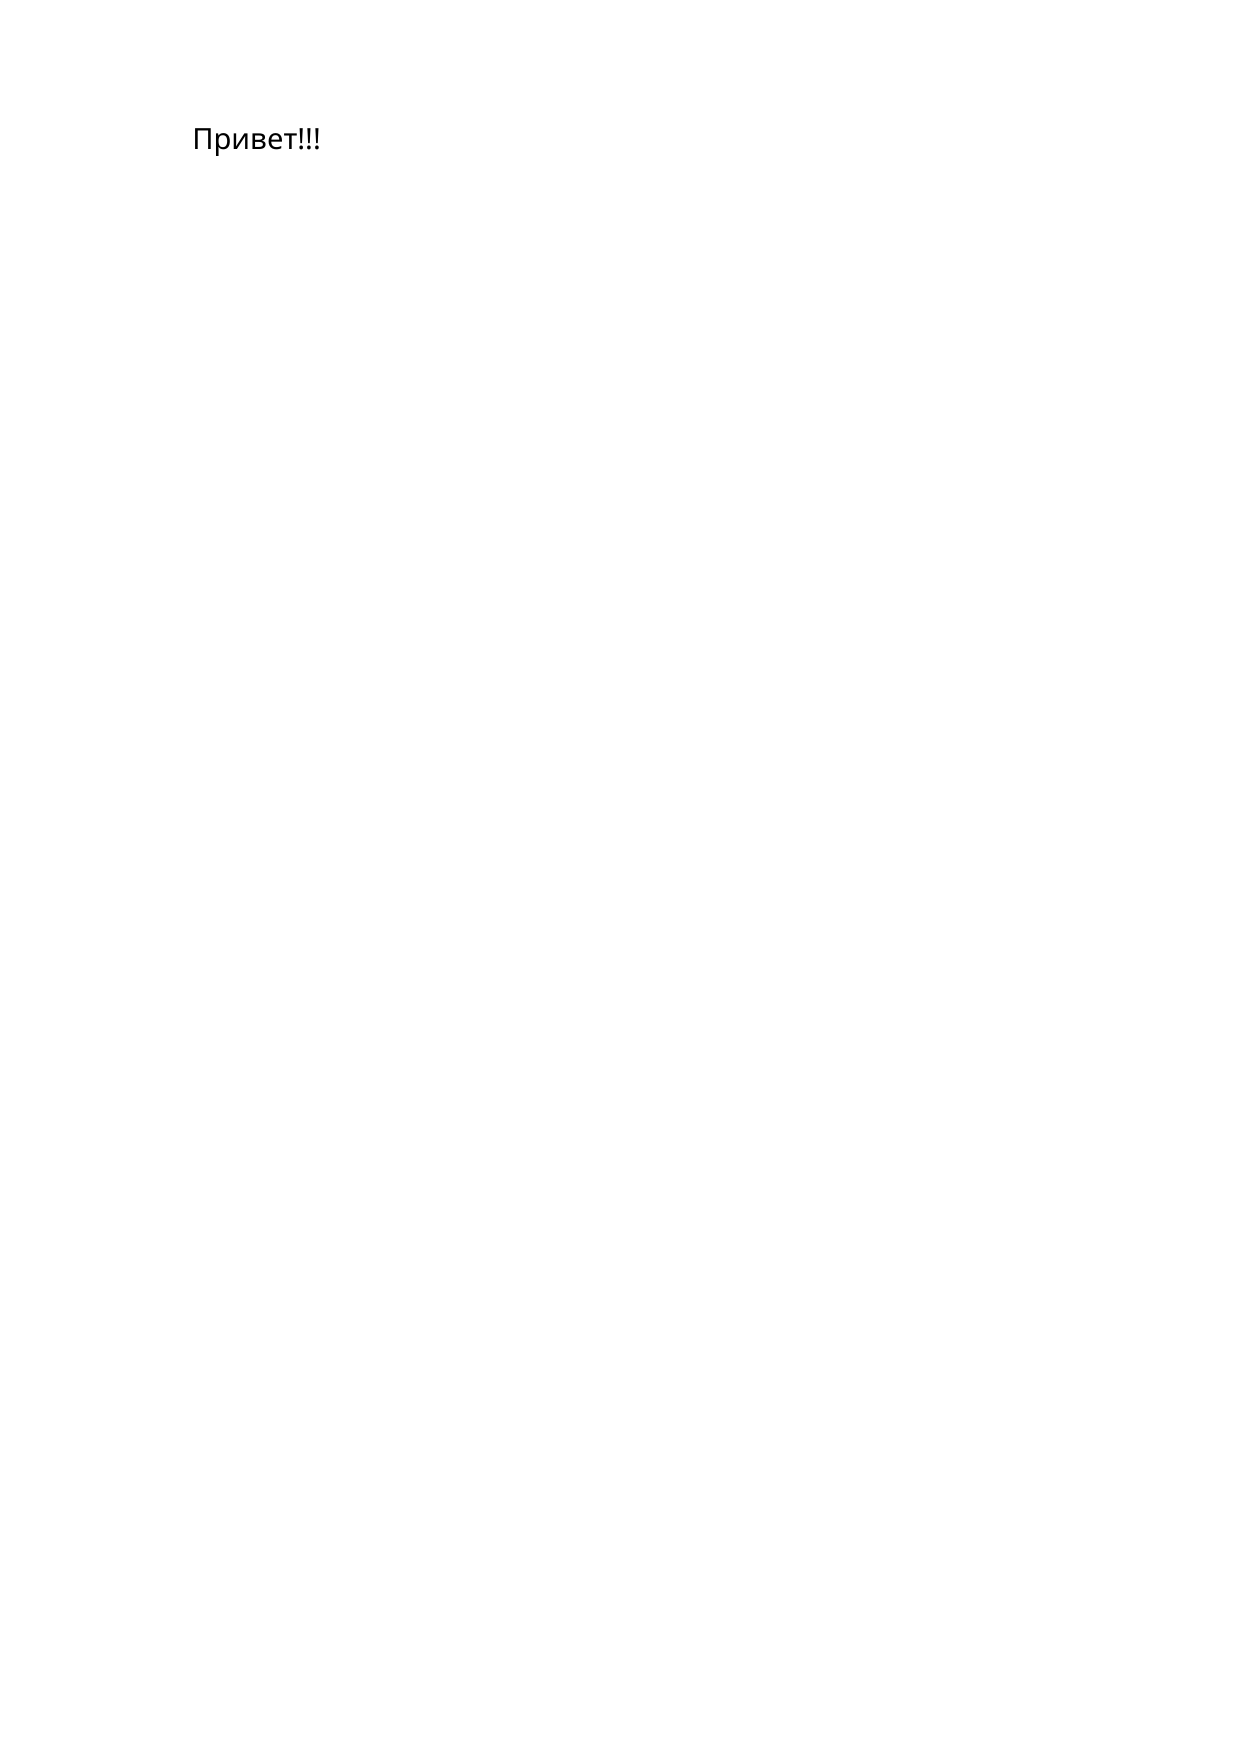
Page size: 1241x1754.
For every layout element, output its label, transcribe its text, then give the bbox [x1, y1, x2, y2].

text Привет!!! [118, 118, 1181, 158]
